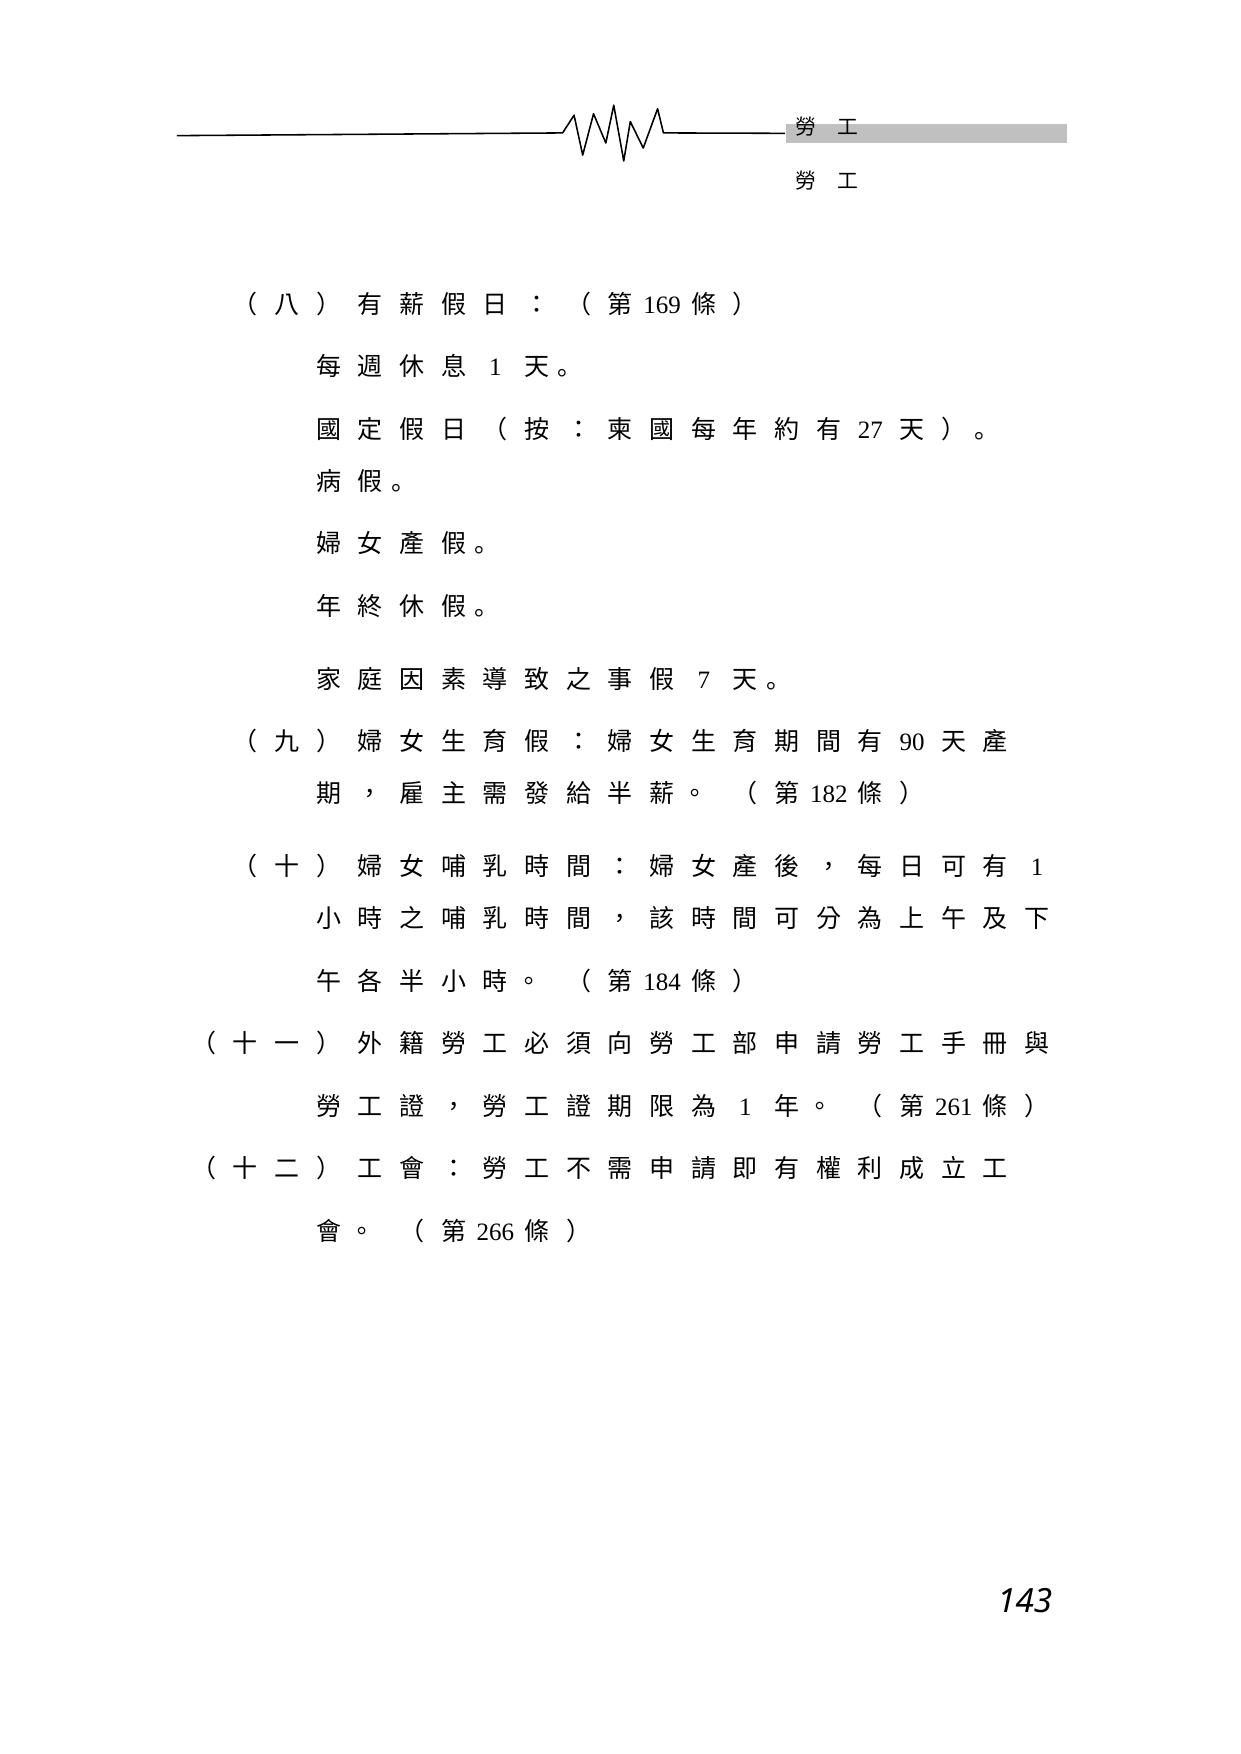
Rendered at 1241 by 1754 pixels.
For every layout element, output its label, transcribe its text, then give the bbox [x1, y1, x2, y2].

text （九）婦女生育假：婦女生育期間有90天產期，雇主需發給半薪。（第182條） [207, 688, 1058, 813]
text （十一）外籍勞工必須向勞工部申請勞工手冊與勞工證，勞工證期限為1年。（第261條） [183, 1000, 1058, 1125]
text 國定假日（按：柬國每年約有27天）。 [281, 375, 1058, 438]
text （十二）工會：勞工不需申請即有權利成立工會。（第266條） [183, 1125, 1058, 1250]
text 每週休息1天。 [281, 313, 1058, 375]
text 病假。 [281, 438, 1058, 500]
text 年終休假。 [281, 563, 1058, 625]
text 家庭因素導致之事假7天。 [281, 625, 1058, 688]
text 婦女產假。 [281, 500, 1058, 563]
text （十）婦女哺乳時間：婦女產後，每日可有1小時之哺乳時間，該時間可分為上午及下午各半小時。（第184條） [207, 813, 1058, 1000]
text （八）有薪假日：（第169條） [207, 250, 1058, 313]
